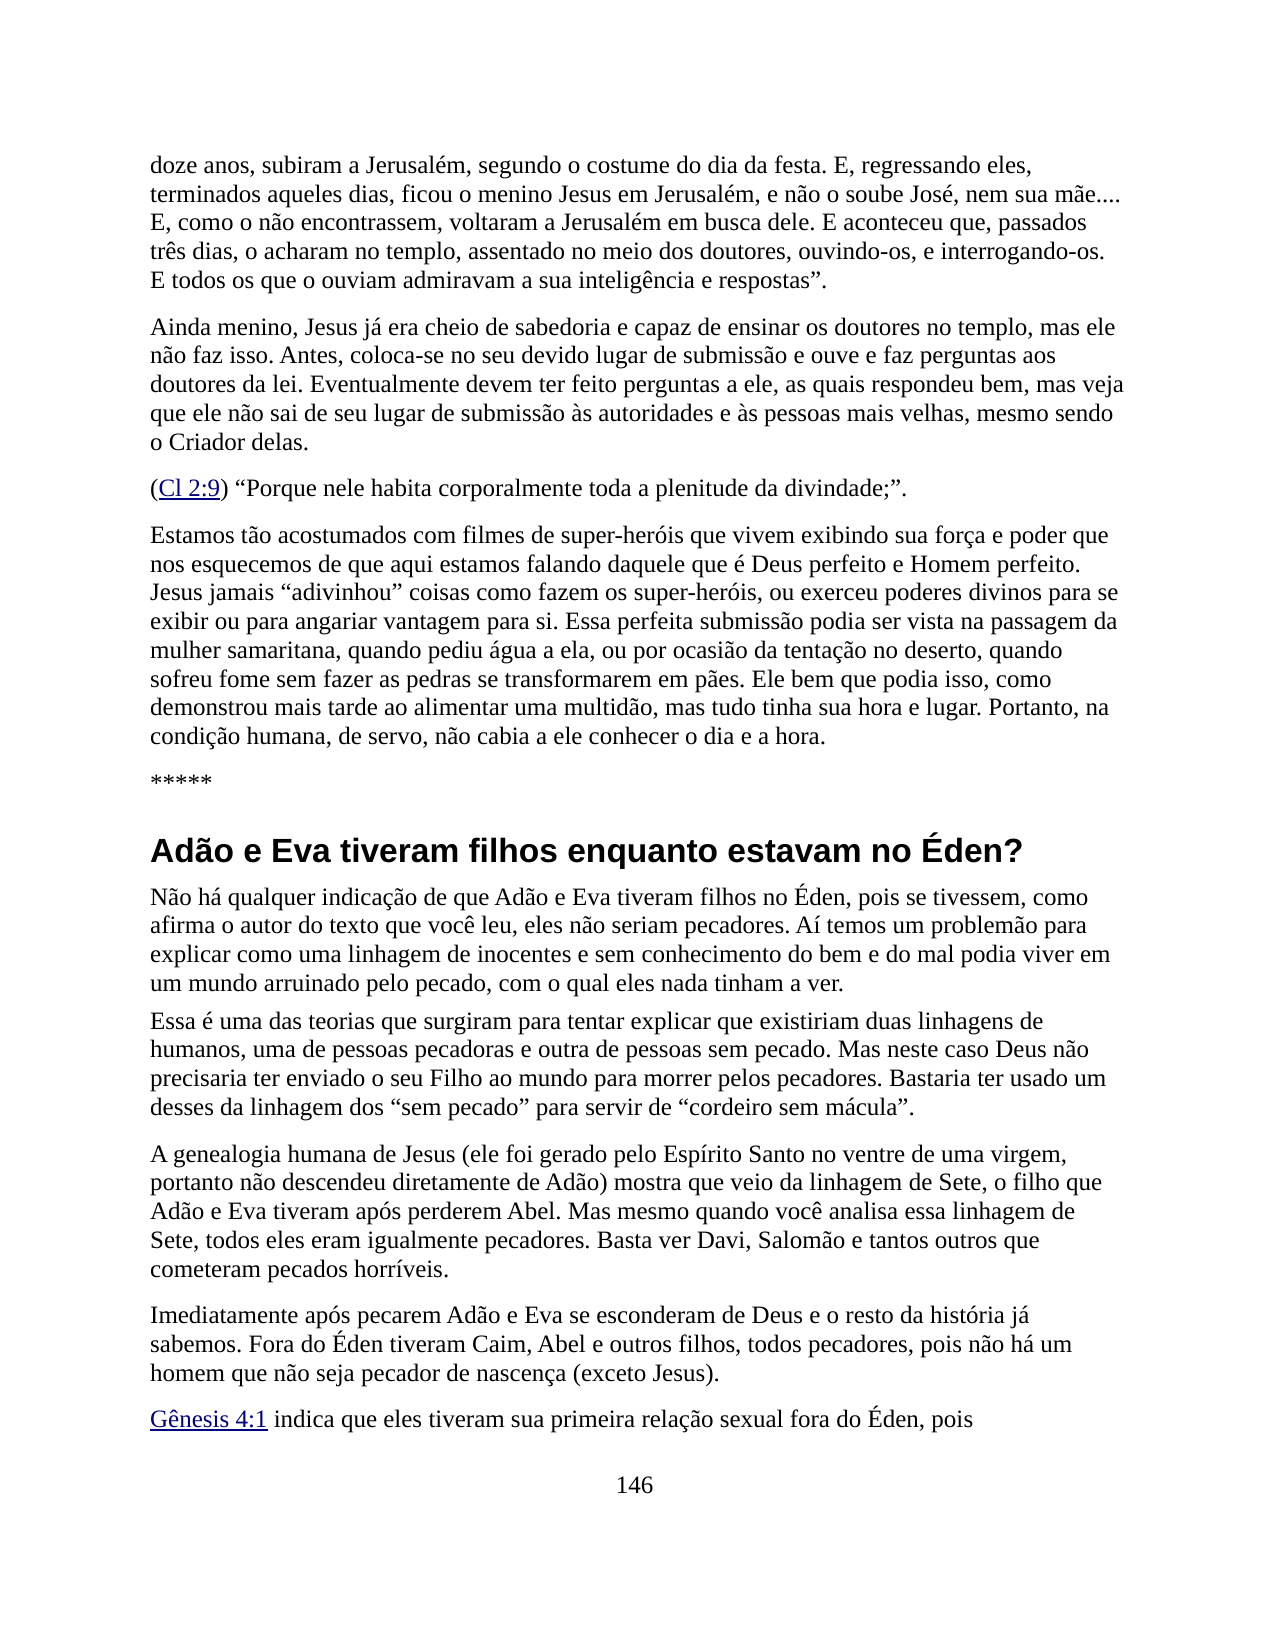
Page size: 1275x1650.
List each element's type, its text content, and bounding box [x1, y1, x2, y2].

text Ainda menino, Jesus já era cheio de sabedoria e capaz de ensinar os doutores no templo, mas ele não faz isso. Antes, coloca-se no seu devido lugar de submissão e ouve e faz perguntas aos doutores da lei. Eventualmente devem ter feito perguntas a ele, as quais respondeu bem, mas veja que ele não sai de seu lugar de submissão às autoridades e às pessoas mais velhas, mesmo sendo o Criador delas. [150, 312, 1125, 455]
text doze anos, subiram a Jerusalém, segundo o costume do dia da festa. E, regressando eles, terminados aqueles dias, ficou o menino Jesus em Jerusalém, e não o soube José, nem sua mãe.... E, como o não encontrassem, voltaram a Jerusalém em busca dele. E aconteceu que, passados três dias, o acharam no templo, assentado no meio dos doutores, ouvindo-os, e interrogando-os. E todos os que o ouviam admiravam a sua inteligência e respostas”. [150, 150, 1125, 294]
text ***** [150, 768, 1125, 797]
text (Cl 2:9) “Porque nele habita corporalmente toda a plenitude da divindade;”. [150, 473, 1125, 502]
text Estamos tão acostumados com filmes de super-heróis que vivem exibindo sua força e poder que nos esquecemos de que aqui estamos falando daquele que é Deus perfeito e Homem perfeito. Jesus jamais “adivinhou” coisas como fazem os super-heróis, ou exerceu poderes divinos para se exibir ou para angariar vantagem para si. Essa perfeita submissão podia ser vista na passagem da mulher samaritana, quando pediu água a ela, ou por ocasião da tentação no deserto, quando sofreu fome sem fazer as pedras se transformarem em pães. Ele bem que podia isso, como demonstrou mais tarde ao alimentar uma multidão, mas tudo tinha sua hora e lugar. Portanto, na condição humana, de servo, não cabia a ele conhecer o dia e a hora. [150, 520, 1125, 750]
text Essa é uma das teorias que surgiram para tentar explicar que existiriam duas linhagens de humanos, uma de pessoas pecadoras e outra de pessoas sem pecado. Mas neste caso Deus não precisaria ter enviado o seu Filho ao mundo para morrer pelos pecadores. Bastaria ter usado um desses da linhagem dos “sem pecado” para servir de “cordeiro sem mácula”. [150, 1006, 1125, 1121]
text A genealogia humana de Jesus (ele foi gerado pelo Espírito Santo no ventre de uma virgem, portanto não descendeu diretamente de Adão) mostra que veio da linhagem de Sete, o filho que Adão e Eva tiveram após perderem Abel. Mas mesmo quando você analisa essa linhagem de Sete, todos eles eram igualmente pecadores. Basta ver Davi, Salomão e tantos outros que cometeram pecados horríveis. [150, 1139, 1125, 1282]
text Gênesis 4:1 indica que eles tiveram sua primeira relação sexual fora do Éden, pois [150, 1404, 1125, 1433]
text Não há qualquer indicação de que Adão e Eva tiveram filhos no Éden, pois se tivessem, como afirma o autor do texto que você leu, eles não seriam pecadores. Aí temos um problemão para explicar como uma linhagem de inocentes e sem conhecimento do bem e do mal podia viver em um mundo arruinado pelo pecado, com o qual eles nada tinham a ver. [150, 882, 1125, 997]
subtitle Adão e Eva tiveram filhos enquanto estavam no Éden? [150, 831, 1125, 869]
text Imediatamente após pecarem Adão e Eva se esconderam de Deus e o resto da história já sabemos. Fora do Éden tiveram Caim, Abel e outros filhos, todos pecadores, pois não há um homem que não seja pecador de nascença (exceto Jesus). [150, 1300, 1125, 1387]
